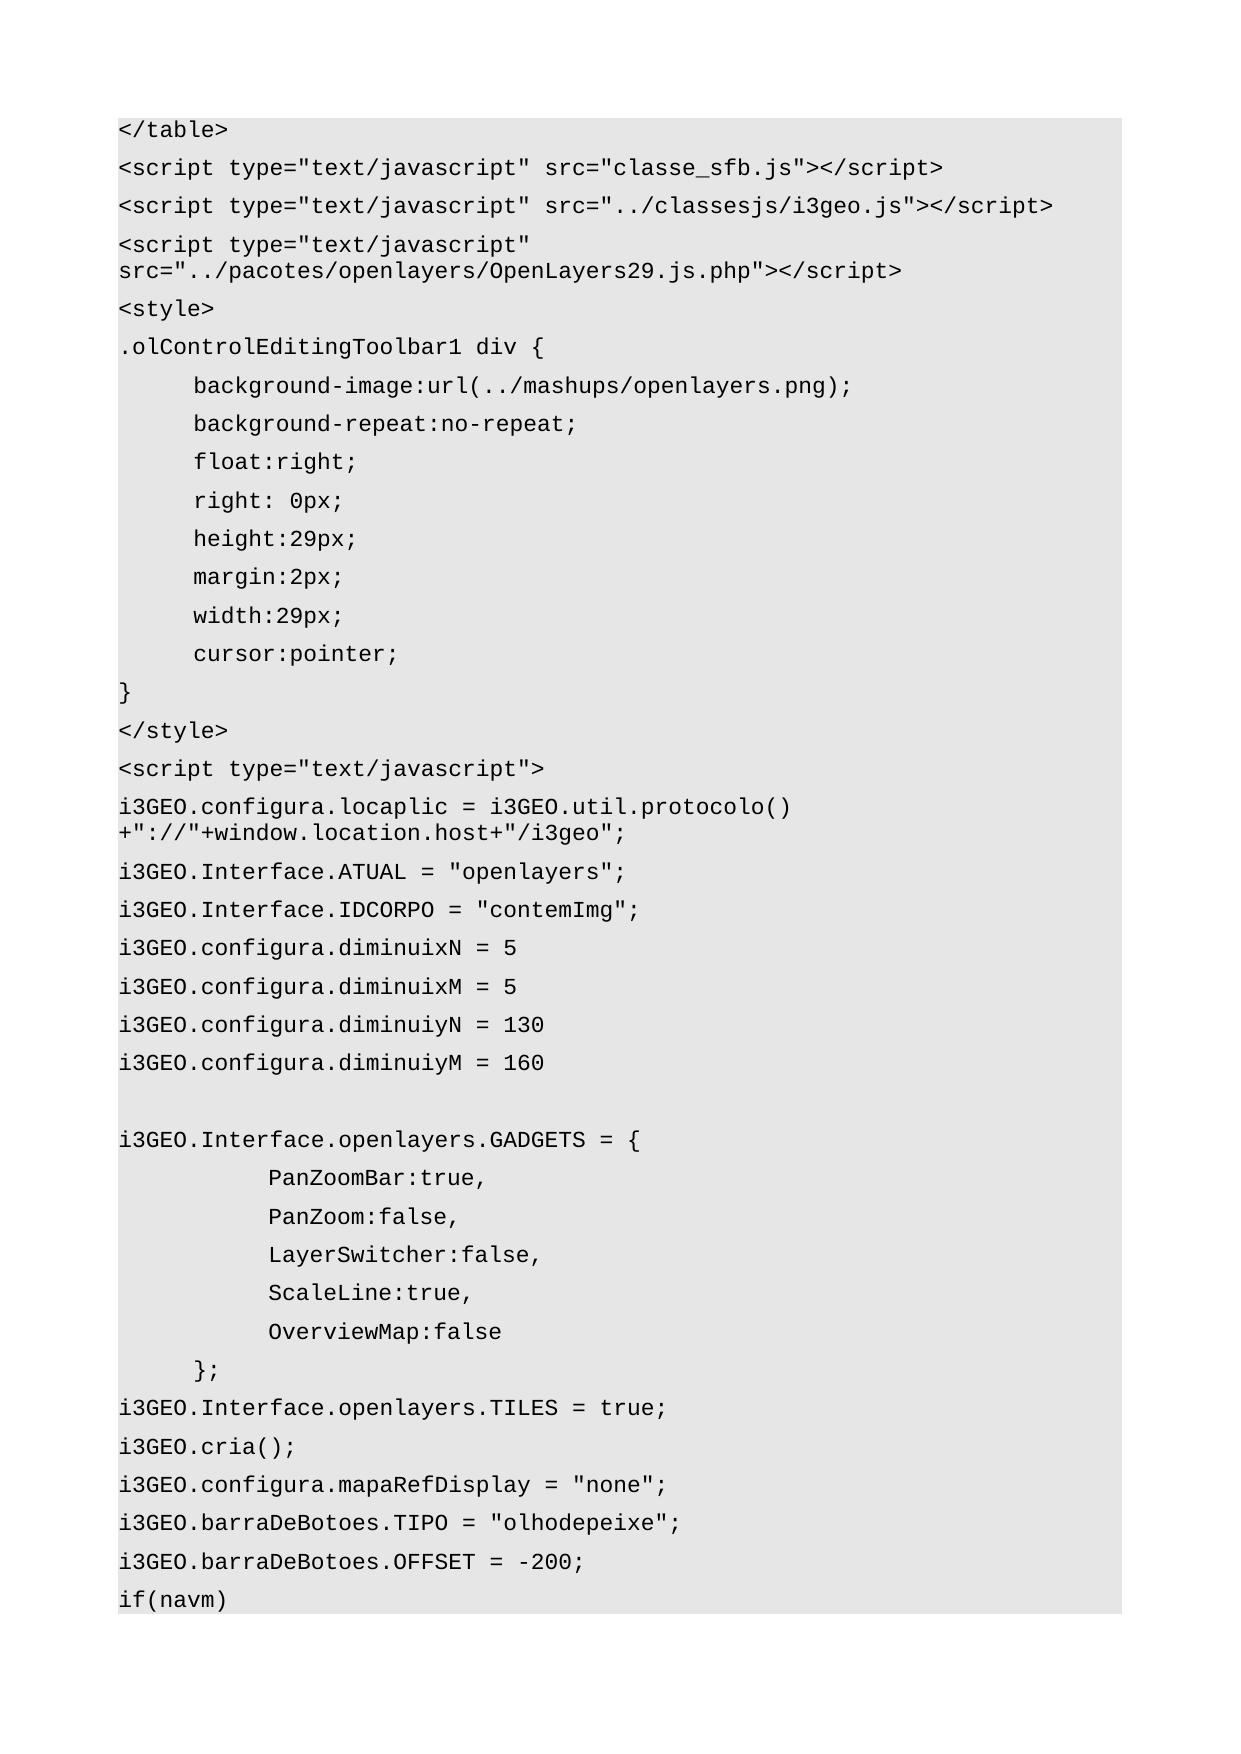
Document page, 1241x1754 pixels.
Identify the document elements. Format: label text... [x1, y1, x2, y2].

text cursor:pointer; [118, 642, 1122, 668]
text <script type="text/javascript"> [118, 757, 1122, 783]
text <script type="text/javascript" src="classe_sfb.js"></script> [118, 156, 1122, 182]
text i3GEO.configura.mapaRefDisplay = "none"; [118, 1473, 1122, 1499]
text </style> [118, 719, 1122, 745]
text OverviewMap:false [118, 1320, 1122, 1346]
text i3GEO.configura.diminuiyM = 160 [118, 1052, 1122, 1078]
text i3GEO.Interface.IDCORPO = "contemImg"; [118, 898, 1122, 924]
text } [118, 681, 1122, 707]
text PanZoom:false, [118, 1205, 1122, 1231]
text <style> [118, 297, 1122, 323]
text i3GEO.configura.diminuiyN = 130 [118, 1013, 1122, 1039]
text background-repeat:no-repeat; [118, 412, 1122, 438]
text i3GEO.barraDeBotoes.OFFSET = -200; [118, 1550, 1122, 1576]
text i3GEO.configura.diminuixM = 5 [118, 975, 1122, 1001]
text background-image:url(../mashups/openlayers.png); [118, 374, 1122, 400]
text i3GEO.barraDeBotoes.TIPO = "olhodepeixe"; [118, 1512, 1122, 1538]
text <script type="text/javascript" src="../pacotes/openlayers/OpenLayers29.js.php"></script> [118, 233, 1122, 285]
text i3GEO.configura.locaplic = i3GEO.util.protocolo()+"://"+window.location.host+"/i3geo"; [118, 796, 1122, 848]
text ScaleLine:true, [118, 1282, 1122, 1308]
text PanZoomBar:true, [118, 1167, 1122, 1193]
text if(navm) [118, 1588, 1122, 1614]
text i3GEO.Interface.ATUAL = "openlayers"; [118, 860, 1122, 886]
text .olControlEditingToolbar1 div { [118, 336, 1122, 362]
text right: 0px; [118, 489, 1122, 515]
text }; [118, 1358, 1122, 1384]
text LayerSwitcher:false, [118, 1243, 1122, 1269]
text margin:2px; [118, 566, 1122, 592]
text float:right; [118, 451, 1122, 477]
text i3GEO.cria(); [118, 1435, 1122, 1461]
text <script type="text/javascript" src="../classesjs/i3geo.js"></script> [118, 195, 1122, 221]
text height:29px; [118, 527, 1122, 553]
text i3GEO.configura.diminuixN = 5 [118, 937, 1122, 963]
text </table> [118, 118, 1122, 144]
text width:29px; [118, 604, 1122, 630]
text i3GEO.Interface.openlayers.GADGETS = { [118, 1128, 1122, 1154]
text i3GEO.Interface.openlayers.TILES = true; [118, 1397, 1122, 1423]
